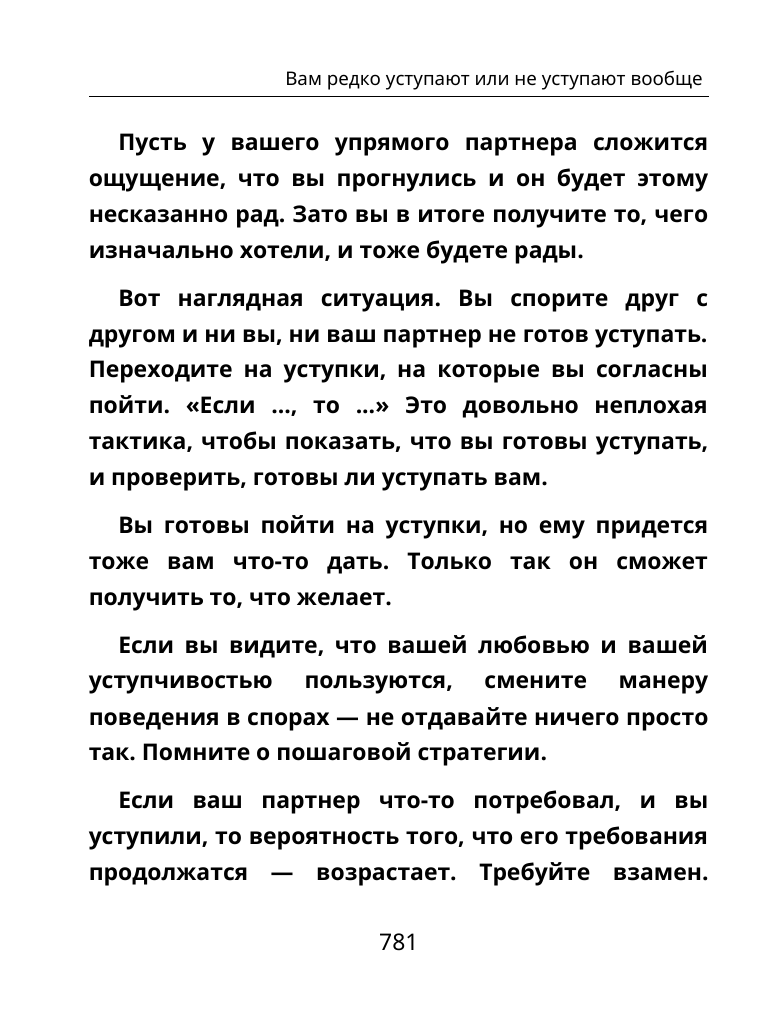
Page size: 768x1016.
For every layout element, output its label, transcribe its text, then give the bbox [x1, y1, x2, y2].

text Если ваш партнер что-то потребовал, и вы уступили, то вероятность того, что его требования продолжатся — возрастает. Требуйте взамен. [88, 784, 709, 887]
text Если вы видите, что вашей любовью и вашей уступчивостью пользуются, смените манеру поведения в спорах — не отдавайте ничего просто так. Помните о пошаговой стратегии. [88, 628, 709, 768]
text Вы готовы пойти на уступки, но ему придется тоже вам что-то дать. Только так он сможет получить то, что желает. [88, 509, 709, 612]
text Вот наглядная ситуация. Вы спорите друг с другом и ни вы, ни ваш партнер не готов уступать. Переходите на уступки, на которые вы согласны пойти. «Если ..., то ...» Это довольно неплохая тактика, чтобы показать, что вы готовы уступать, и проверить, готовы ли уступать вам. [88, 282, 709, 492]
text Пусть у вашего упрямого партнера сложится ощущение, что вы прогнулись и он будет этому несказанно рад. Зато вы в итоге получите то, чего изначально хотели, и тоже будете рады. [88, 126, 709, 265]
